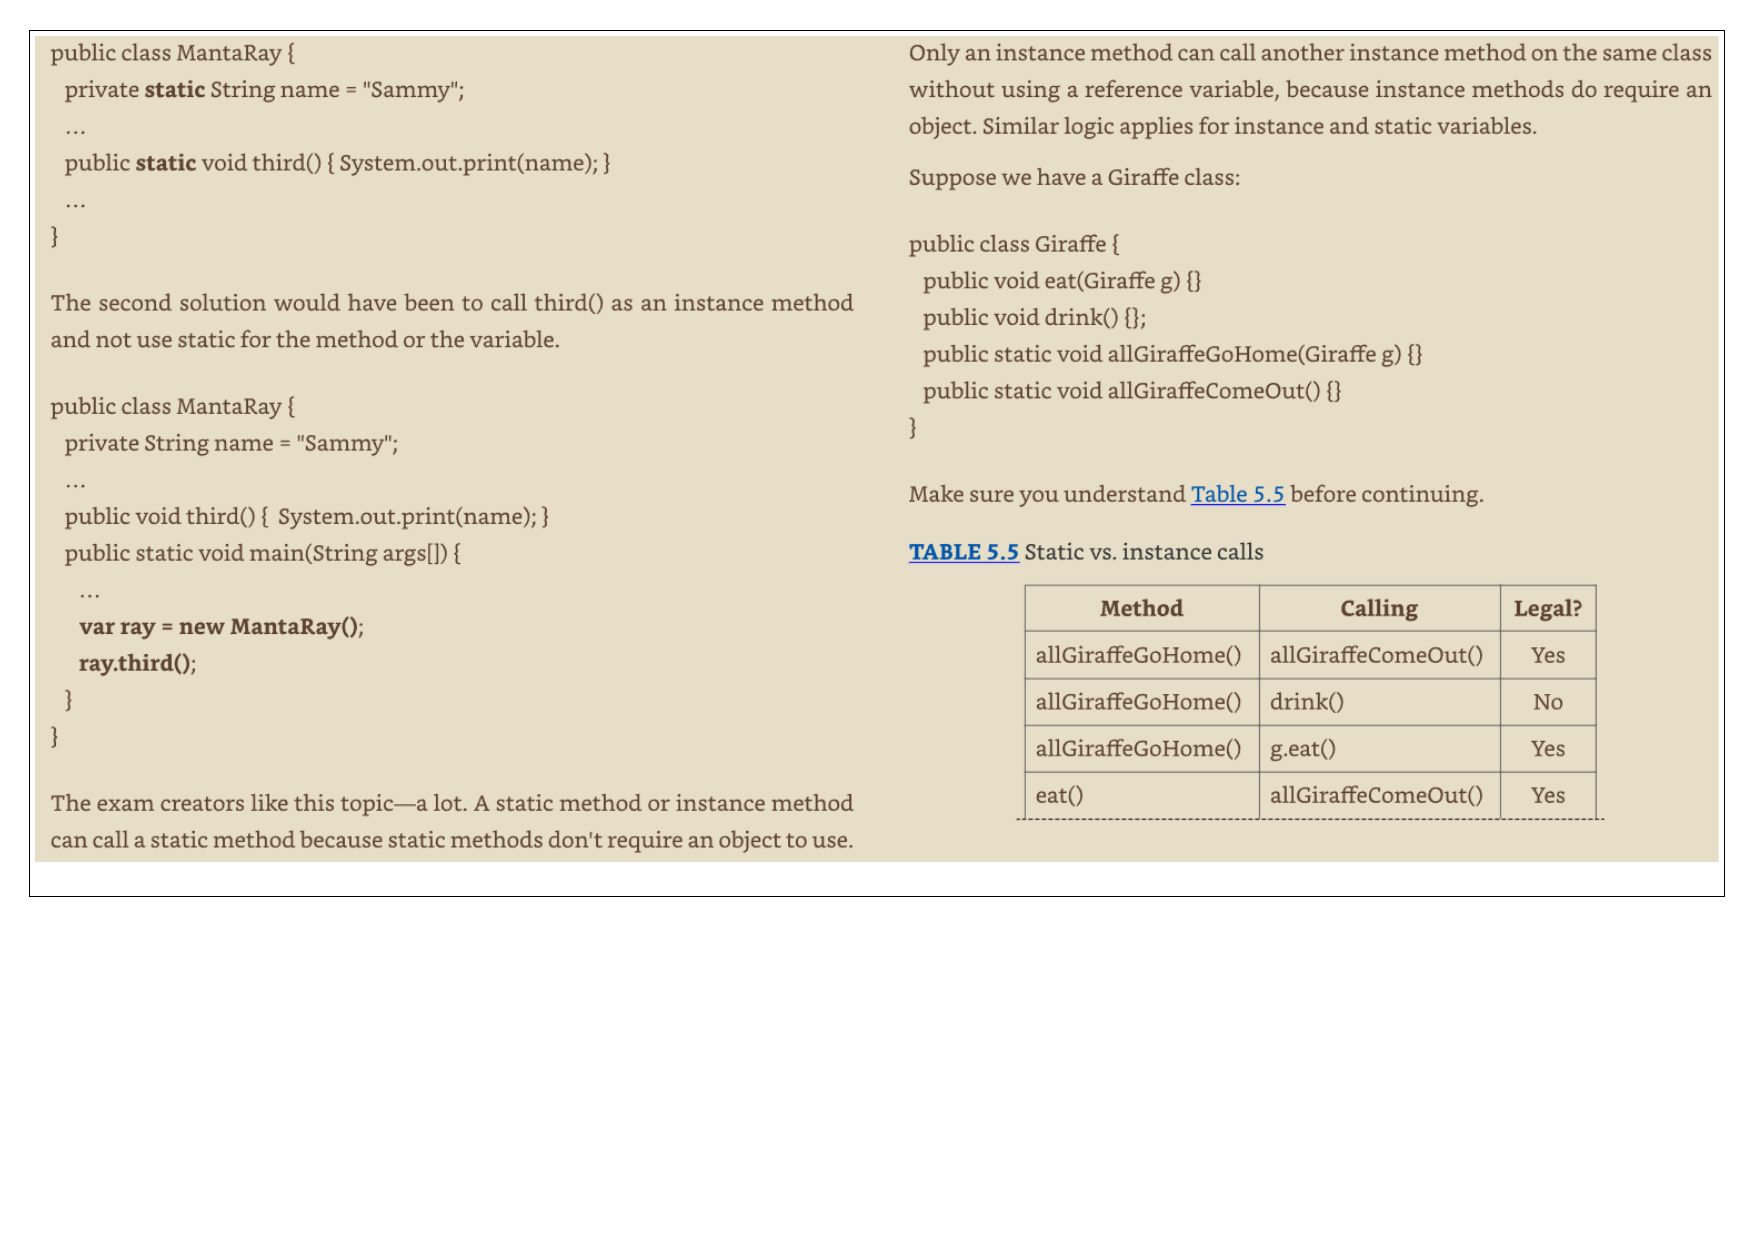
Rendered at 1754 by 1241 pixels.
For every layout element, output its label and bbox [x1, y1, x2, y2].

picture [35, 36, 1719, 862]
table_cell [30, 31, 1724, 896]
